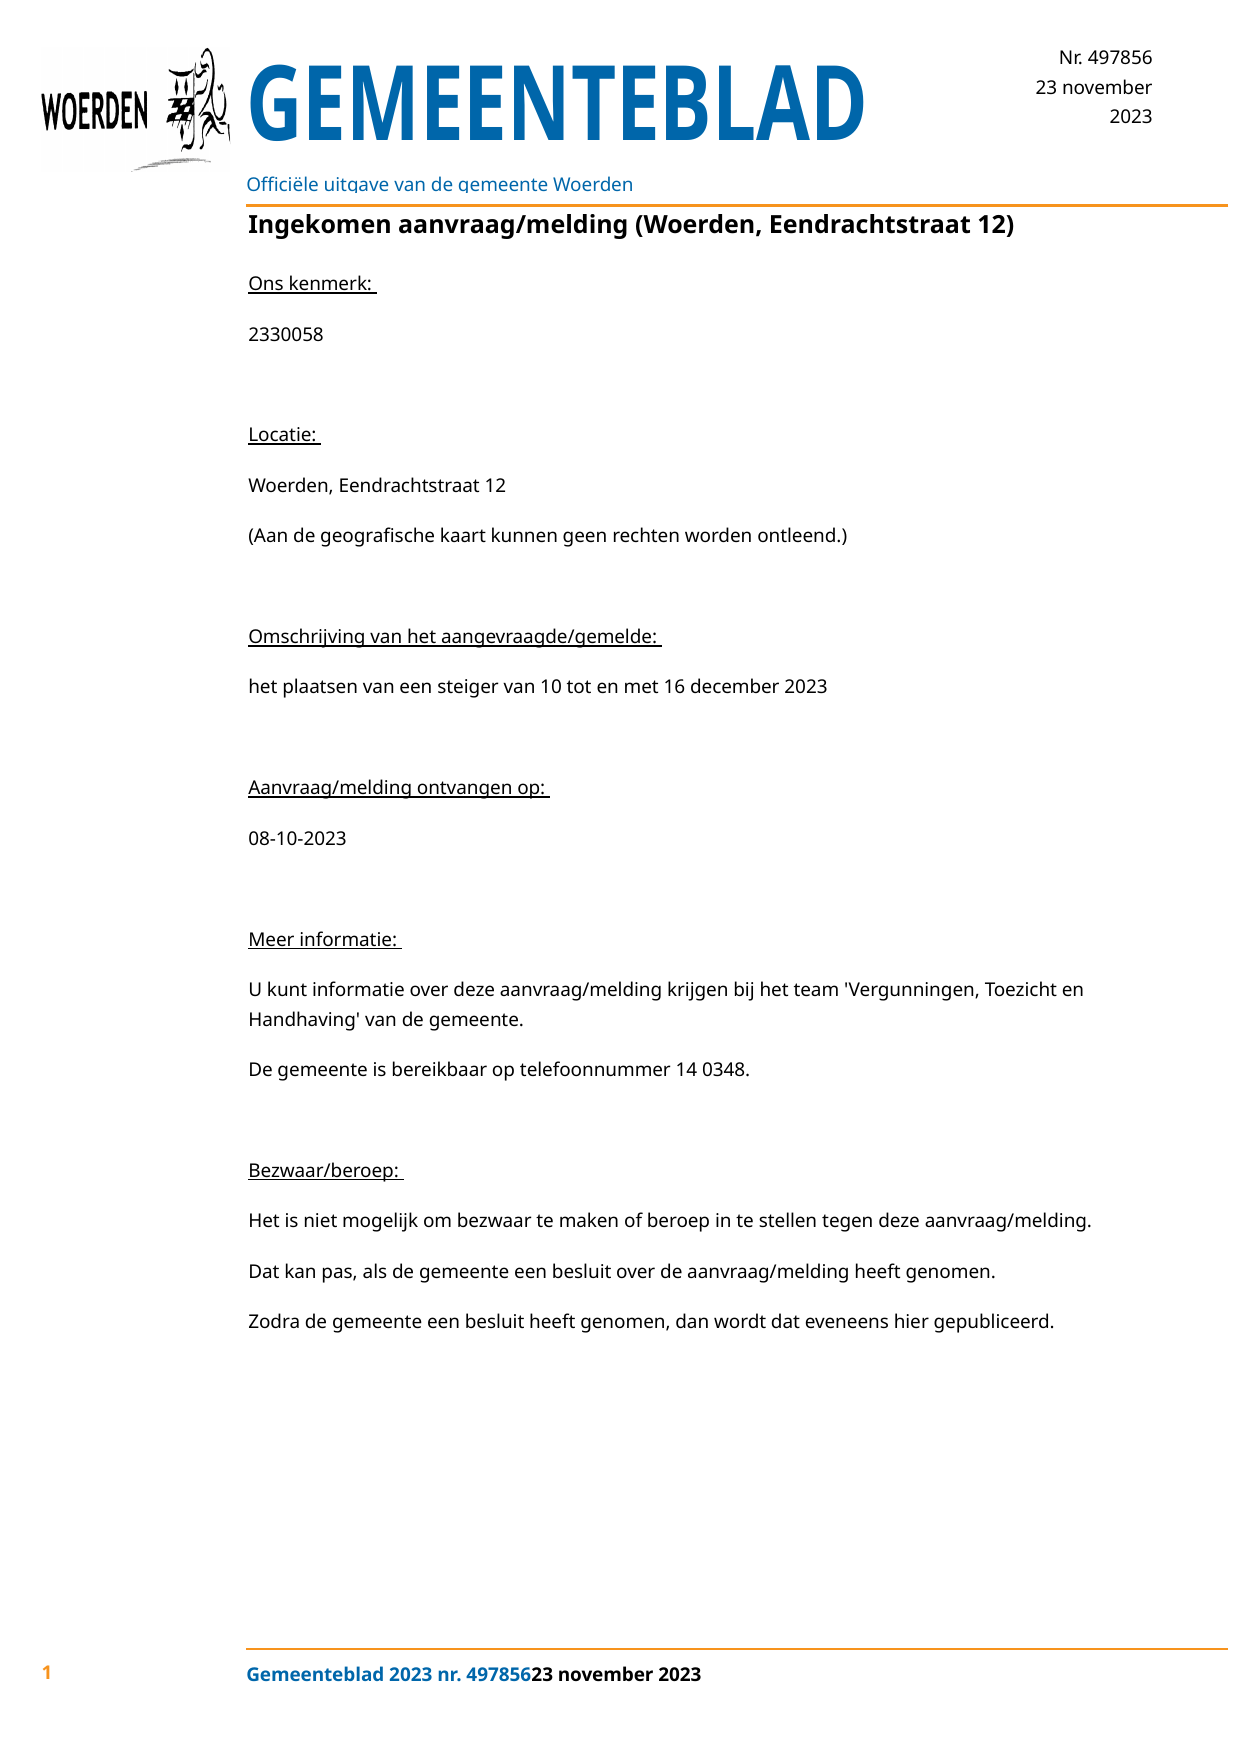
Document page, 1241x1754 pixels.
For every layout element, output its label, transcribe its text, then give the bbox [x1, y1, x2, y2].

text 2330058 [248, 321, 1152, 346]
picture [41, 47, 231, 172]
text Bezwaar/beroep: [248, 1157, 1152, 1183]
text (Aan de geografische kaart kunnen geen rechten worden ontleend.) [248, 522, 1152, 548]
text Meer informatie: [248, 926, 1152, 951]
text Omschrijving van het aangevraagde/gemelde: [248, 623, 1152, 649]
text Aanvraag/melding ontvangen op: [248, 774, 1152, 800]
text Het is niet mogelijk om bezwaar te maken of beroep in te stellen tegen deze aanvraag/melding. [248, 1207, 1152, 1233]
text Dat kan pas, als de gemeente een besluit over de aanvraag/melding heeft genomen. [248, 1258, 1152, 1283]
text Ons kenmerk: [248, 270, 1152, 296]
text het plaatsen van een steiger van 10 tot en met 16 december 2023 [248, 674, 1152, 699]
text Zodra de gemeente een besluit heeft genomen, dan wordt dat eveneens hier gepubliceerd. [248, 1308, 1152, 1334]
text 08-10-2023 [248, 825, 1152, 851]
text De gemeente is bereikbaar op telefoonnummer 14 0348. [248, 1056, 1152, 1082]
text U kunt informatie over deze aanvraag/melding krijgen bij het team 'Vergunningen, Toezicht en Handhaving' van de gemeente. [248, 976, 1152, 1031]
text Locatie: [248, 422, 1152, 447]
text Woerden, Eendrachtstraat 12 [248, 472, 1152, 498]
text Ingekomen aanvraag/melding (Woerden, Eendrachtstraat 12) [248, 207, 1152, 241]
